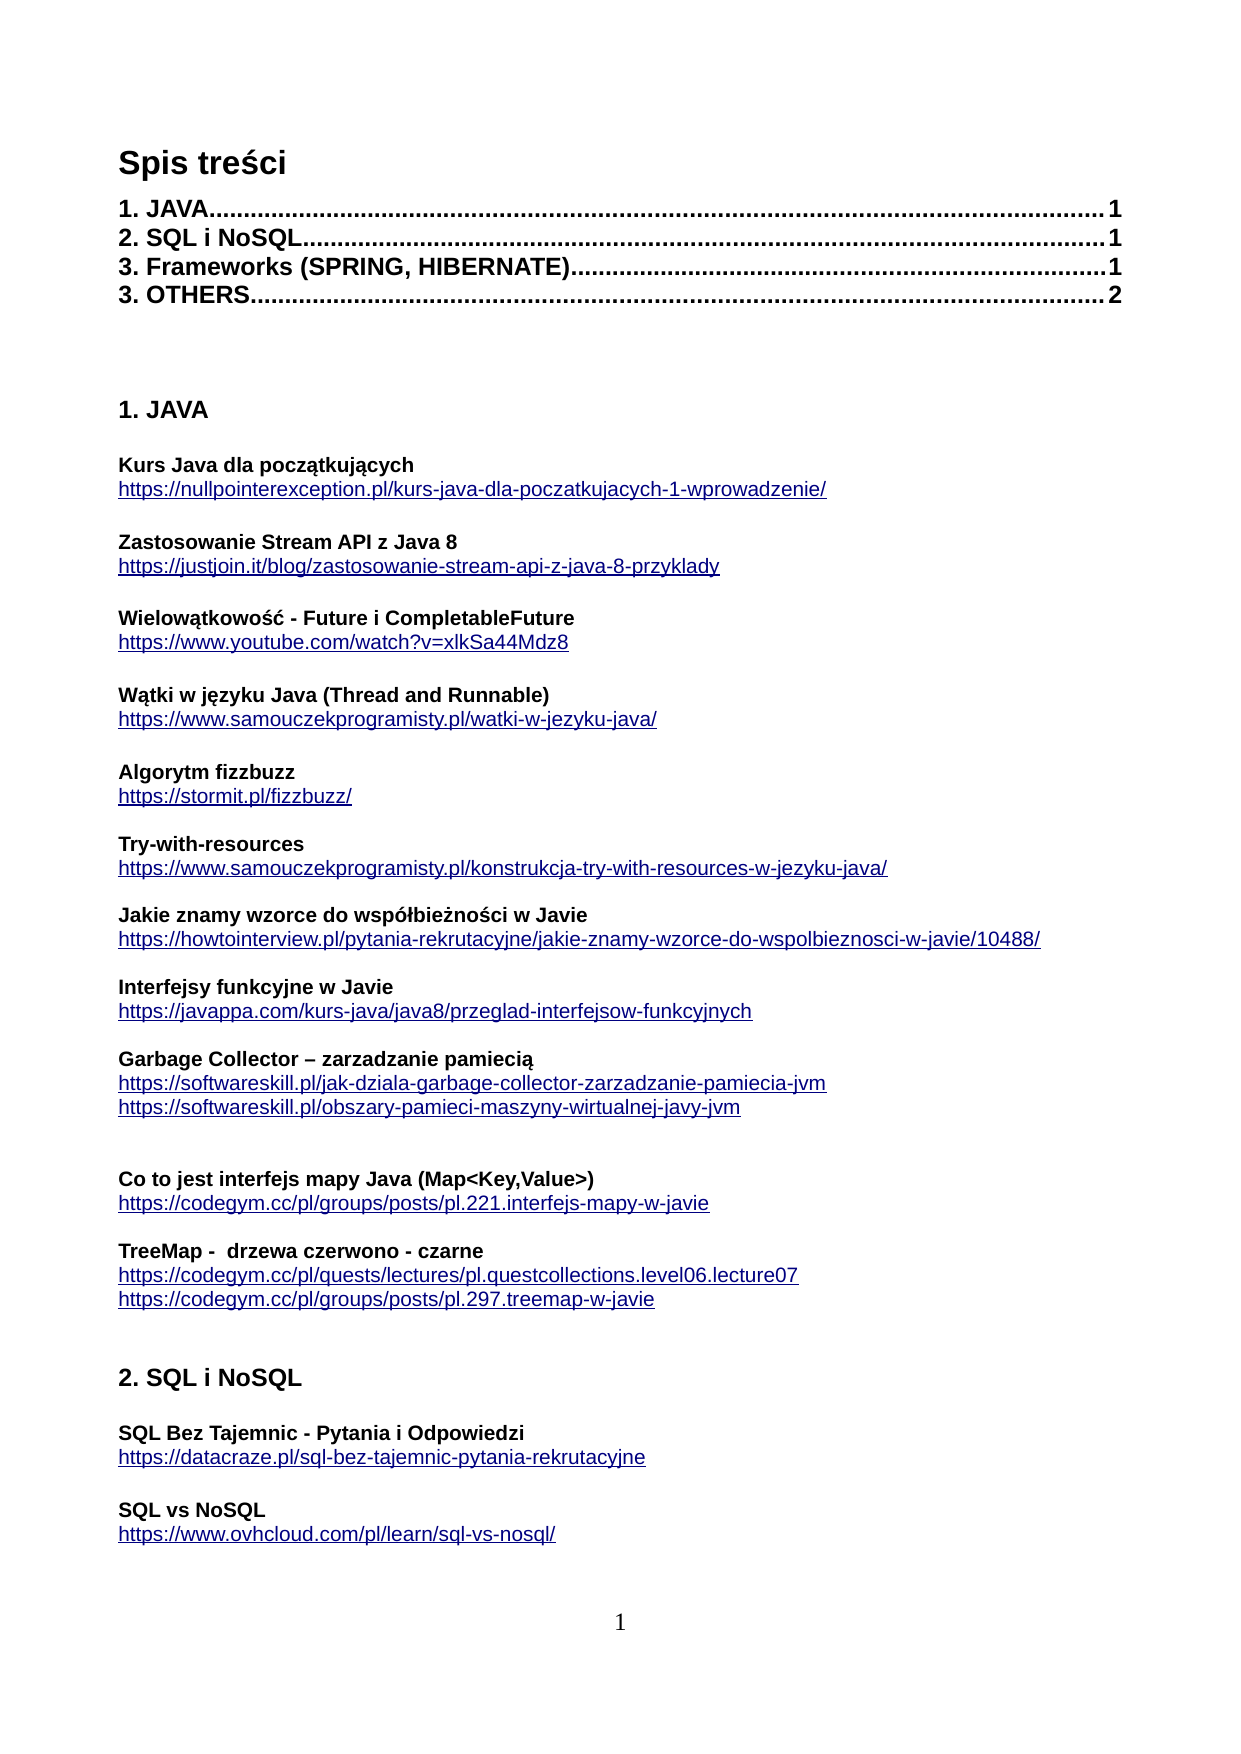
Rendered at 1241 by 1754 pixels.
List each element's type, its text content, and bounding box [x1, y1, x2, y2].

text Algorytm fizzbuzz https://stormit.pl/fizzbuzz/ [118, 759, 1122, 807]
text https://nullpointerexception.pl/kurs-java-dla-poczatkujacych-1-wprowadzenie/ [118, 477, 1122, 501]
text SQL Bez Tajemnic - Pytania i Odpowiedzi [118, 1392, 1122, 1445]
subtitle 1. JAVA 1 [118, 194, 1122, 223]
text TreeMap - drzewa czerwono - czarne [118, 1239, 1122, 1263]
text Kurs Java dla początkujących [118, 453, 1122, 477]
text https://www.samouczekprogramisty.pl/konstrukcja-try-with-resources-w-jezyku-java/ [118, 855, 1122, 879]
text Wielowątkowość - Future i CompletableFuture https://www.youtube.com/watch?v=xlkSa44Mdz8 [118, 606, 1122, 654]
subtitle 2. SQL i NoSQL [118, 1363, 1122, 1392]
subtitle 3. OTHERS 2 [118, 280, 1122, 309]
subtitle Spis treści [118, 143, 1122, 182]
text Zastosowanie Stream API z Java 8 https://justjoin.it/blog/zastosowanie-stream-api-z-java-8-przyklady [118, 529, 1122, 577]
text Try-with-resources [118, 831, 1122, 855]
text https://javappa.com/kurs-java/java8/przeglad-interfejsow-funkcyjnych [118, 999, 1122, 1023]
text Jakie znamy wzorce do współbieżności w Javie [118, 903, 1122, 927]
text Interfejsy funkcyjne w Javie [118, 975, 1122, 999]
subtitle 1. JAVA [118, 395, 1122, 453]
text https://www.ovhcloud.com/pl/learn/sql-vs-nosql/ [118, 1521, 1122, 1545]
text https://howtointerview.pl/pytania-rekrutacyjne/jakie-znamy-wzorce-do-wspolbieznosci-w-javie/10488/ [118, 927, 1122, 951]
text Garbage Collector – zarzadzanie pamiecią [118, 1047, 1122, 1071]
subtitle 3. Frameworks (SPRING, HIBERNATE) 1 [118, 252, 1122, 280]
text Co to jest interfejs mapy Java (Map<Key,Value>) https://codegym.cc/pl/groups/posts/pl.221.interfejs-mapy-w-javie [118, 1167, 1122, 1215]
text https://codegym.cc/pl/quests/lectures/pl.questcollections.level06.lecture07 [118, 1263, 1122, 1287]
text https://codegym.cc/pl/groups/posts/pl.297.treemap-w-javie [118, 1287, 1122, 1311]
text SQL vs NoSQL [118, 1497, 1122, 1521]
text Wątki w języku Java (Thread and Runnable) https://www.samouczekprogramisty.pl/watki-w-jezyku-java/ [118, 683, 1122, 731]
subtitle 2. SQL i NoSQL 1 [118, 223, 1122, 252]
text [118, 1545, 1122, 1569]
text https://datacraze.pl/sql-bez-tajemnic-pytania-rekrutacyjne [118, 1445, 1122, 1469]
text https://softwareskill.pl/jak-dziala-garbage-collector-zarzadzanie-pamiecia-jvm https://softwareskill.pl/obszary-pamieci-maszyny-wirtualnej-javy-jvm [118, 1071, 1122, 1119]
